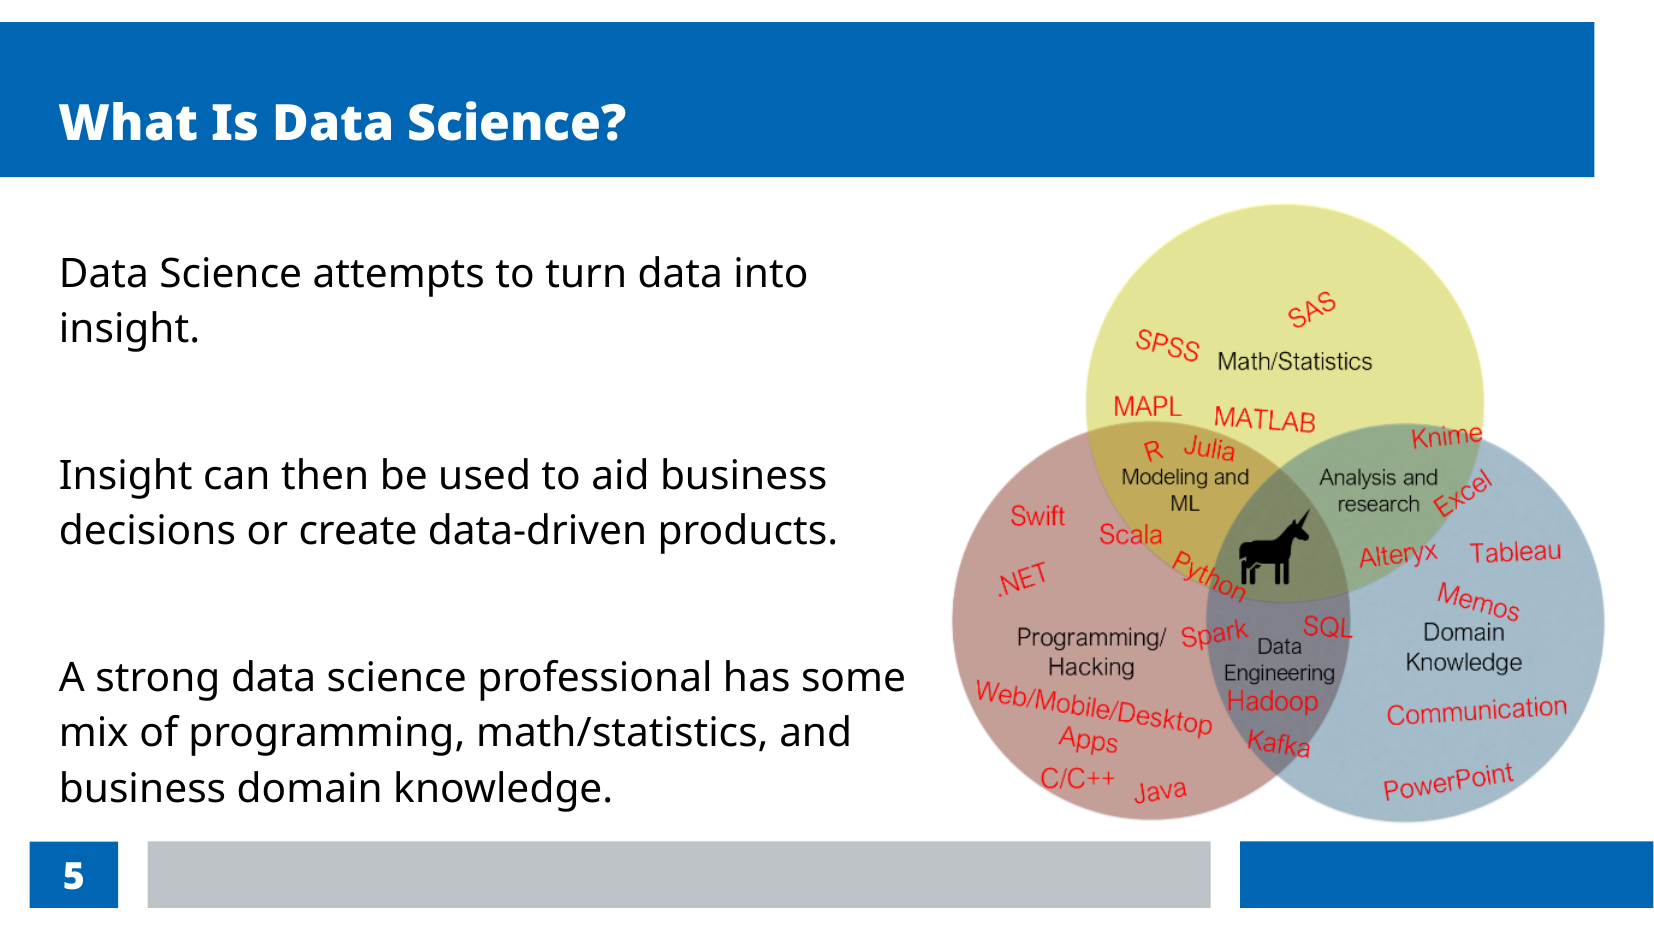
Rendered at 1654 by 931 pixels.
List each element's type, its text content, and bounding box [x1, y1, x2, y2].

list Data Science attempts to turn data into insight. Insight can then be used to aid business decisions or create data-driven products. A strong data science professional has some mix of programming, math/statistics, and business domain knowledge. [59, 243, 941, 820]
title What Is Data Science? [59, 44, 1595, 156]
picture [941, 191, 1606, 832]
